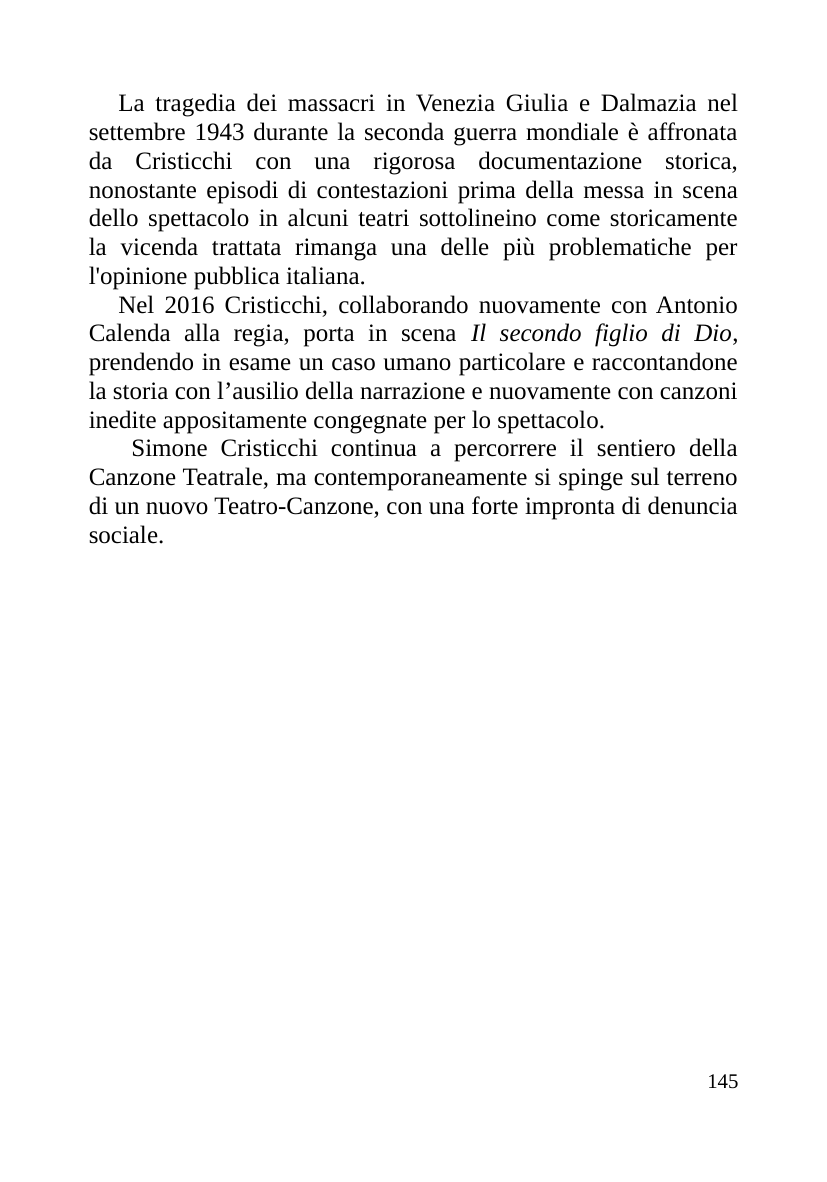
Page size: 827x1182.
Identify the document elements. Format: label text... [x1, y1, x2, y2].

text Simone Cristicchi continua a percorrere il sentiero della Canzone Teatrale, ma contemporaneamente si spinge sul terreno di un nuovo Teatro-Canzone, con una forte impronta di denuncia sociale. [88, 433, 738, 548]
text Nel 2016 Cristicchi, collaborando nuovamente con Antonio Calenda alla regia, porta in scena Il secondo figlio di Dio, prendendo in esame un caso umano particolare e raccontandone la storia con l’ausilio della narrazione e nuovamente con canzoni inedite appositamente congegnate per lo spettacolo. [88, 290, 738, 433]
text La tragedia dei massacri in Venezia Giulia e Dalmazia nel settembre 1943 durante la seconda guerra mondiale è affronata da Cristicchi con una rigorosa documentazione storica, nonostante episodi di contestazioni prima della messa in scena dello spettacolo in alcuni teatri sottolineino come storicamente la vicenda trattata rimanga una delle più problematiche per l'opinione pubblica italiana. [88, 88, 738, 290]
